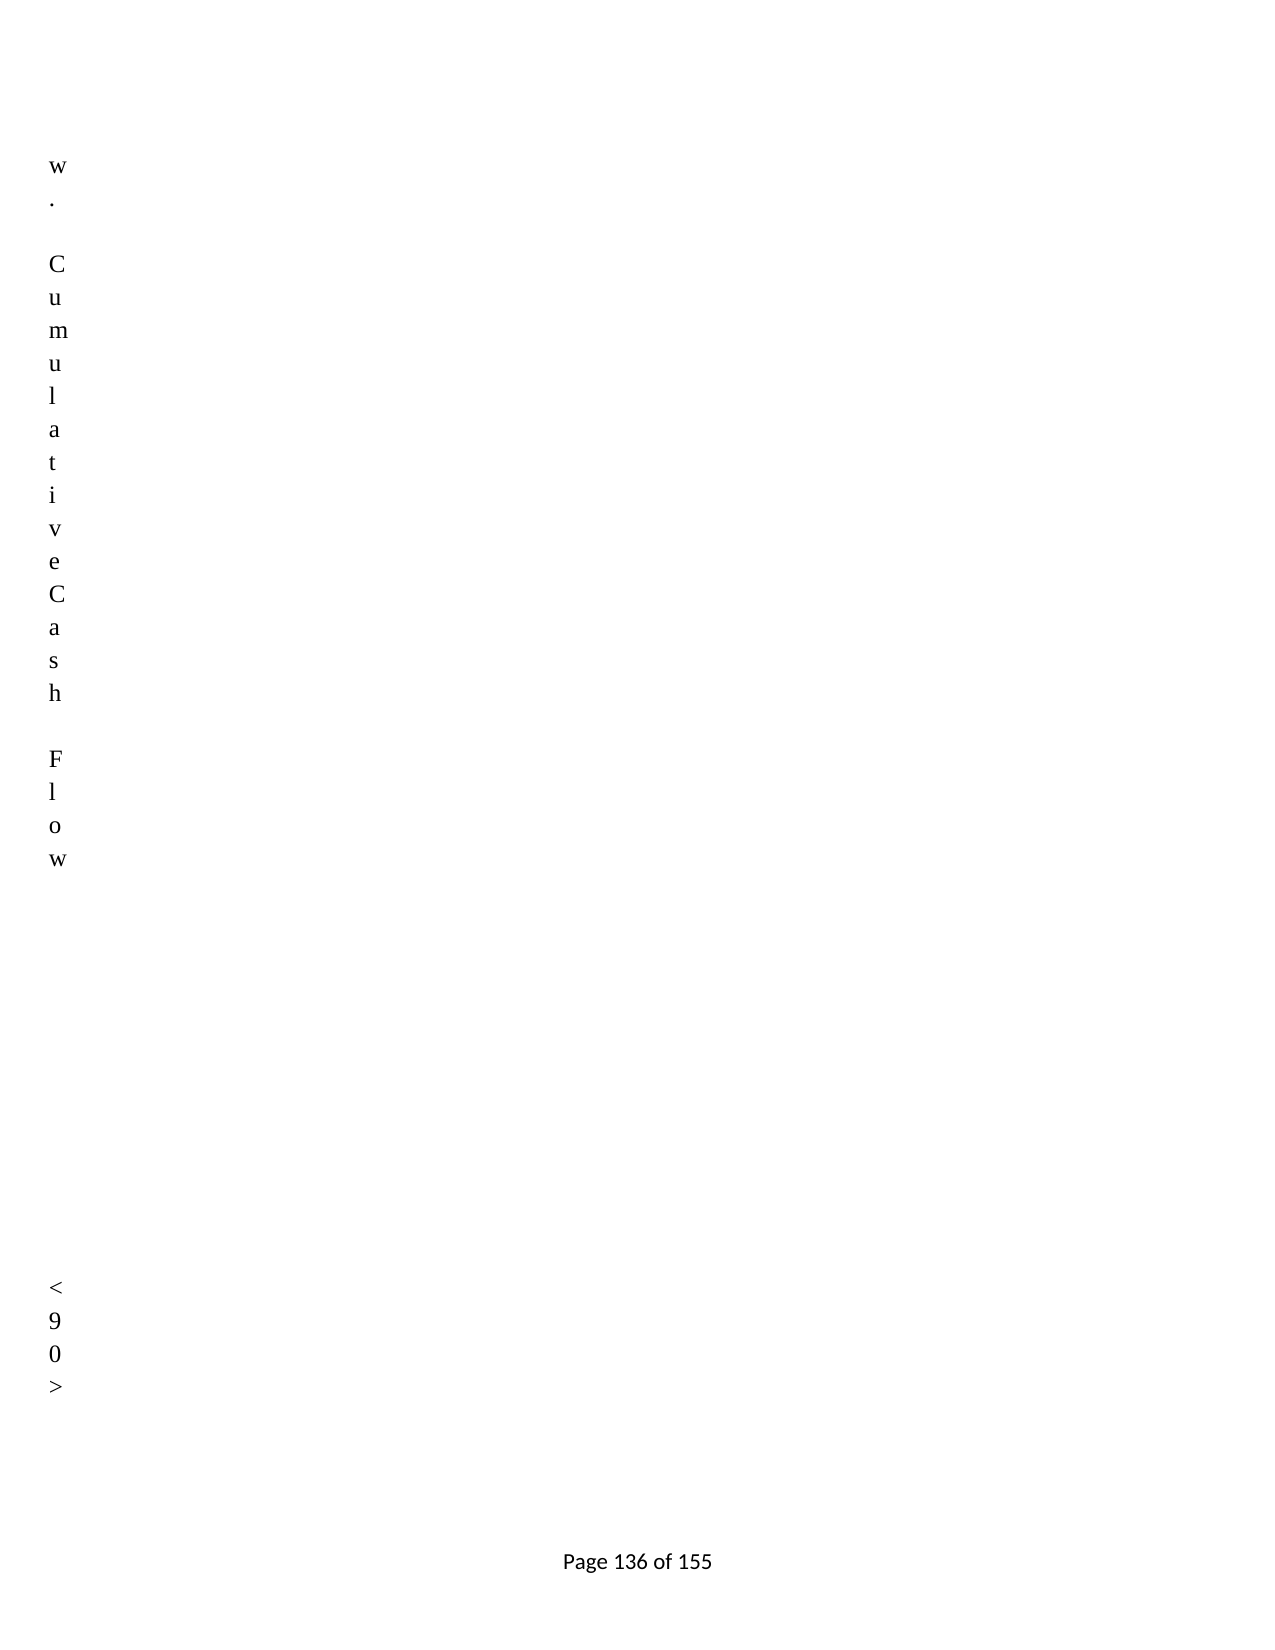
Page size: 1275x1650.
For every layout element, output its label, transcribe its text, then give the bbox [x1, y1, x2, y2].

table_cell [295, 150, 551, 1499]
table_cell w. Cumulative Cash Flow <90> [38, 150, 294, 1499]
table_cell [1066, 150, 1275, 1499]
table_cell [551, 150, 808, 1499]
table_cell [809, 150, 1066, 1499]
